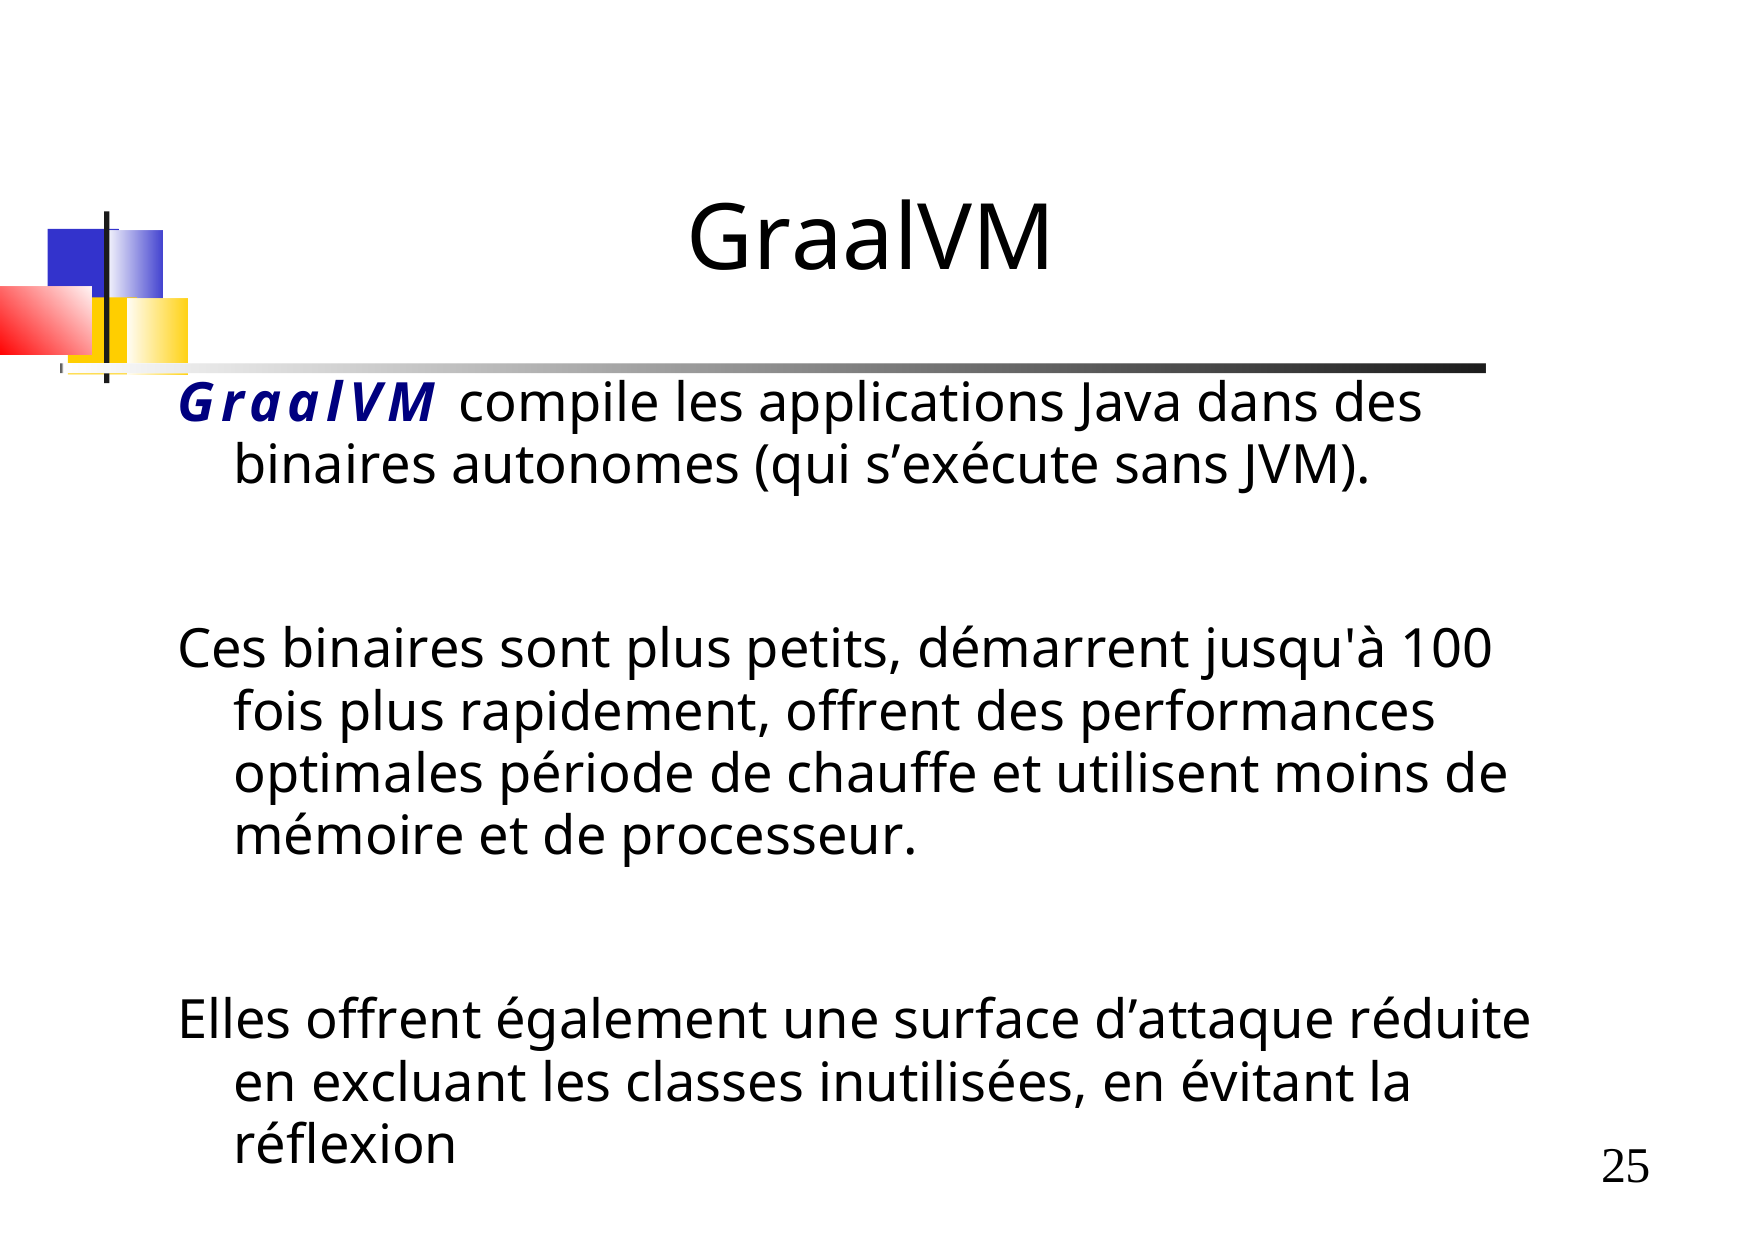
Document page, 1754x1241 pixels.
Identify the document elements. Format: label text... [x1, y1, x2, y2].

picture [60, 229, 179, 384]
slide_number 25 [1569, 1135, 1660, 1241]
picture [0, 285, 92, 355]
list GraalVM compile les applications Java dans des binaires autonomes (qui s’exécute sans JVM). Ces binaires sont plus petits, démarrent jusqu'à 100 fois plus rapidement, offrent des performances optimales période de chauffe et utilisent moins de mémoire et de processeur. Elles offrent également une surface d’attaque réduite en excluant les classes inutilisées, en évitant la réflexion [177, 365, 1563, 1201]
title GraalVM [179, 183, 1564, 393]
